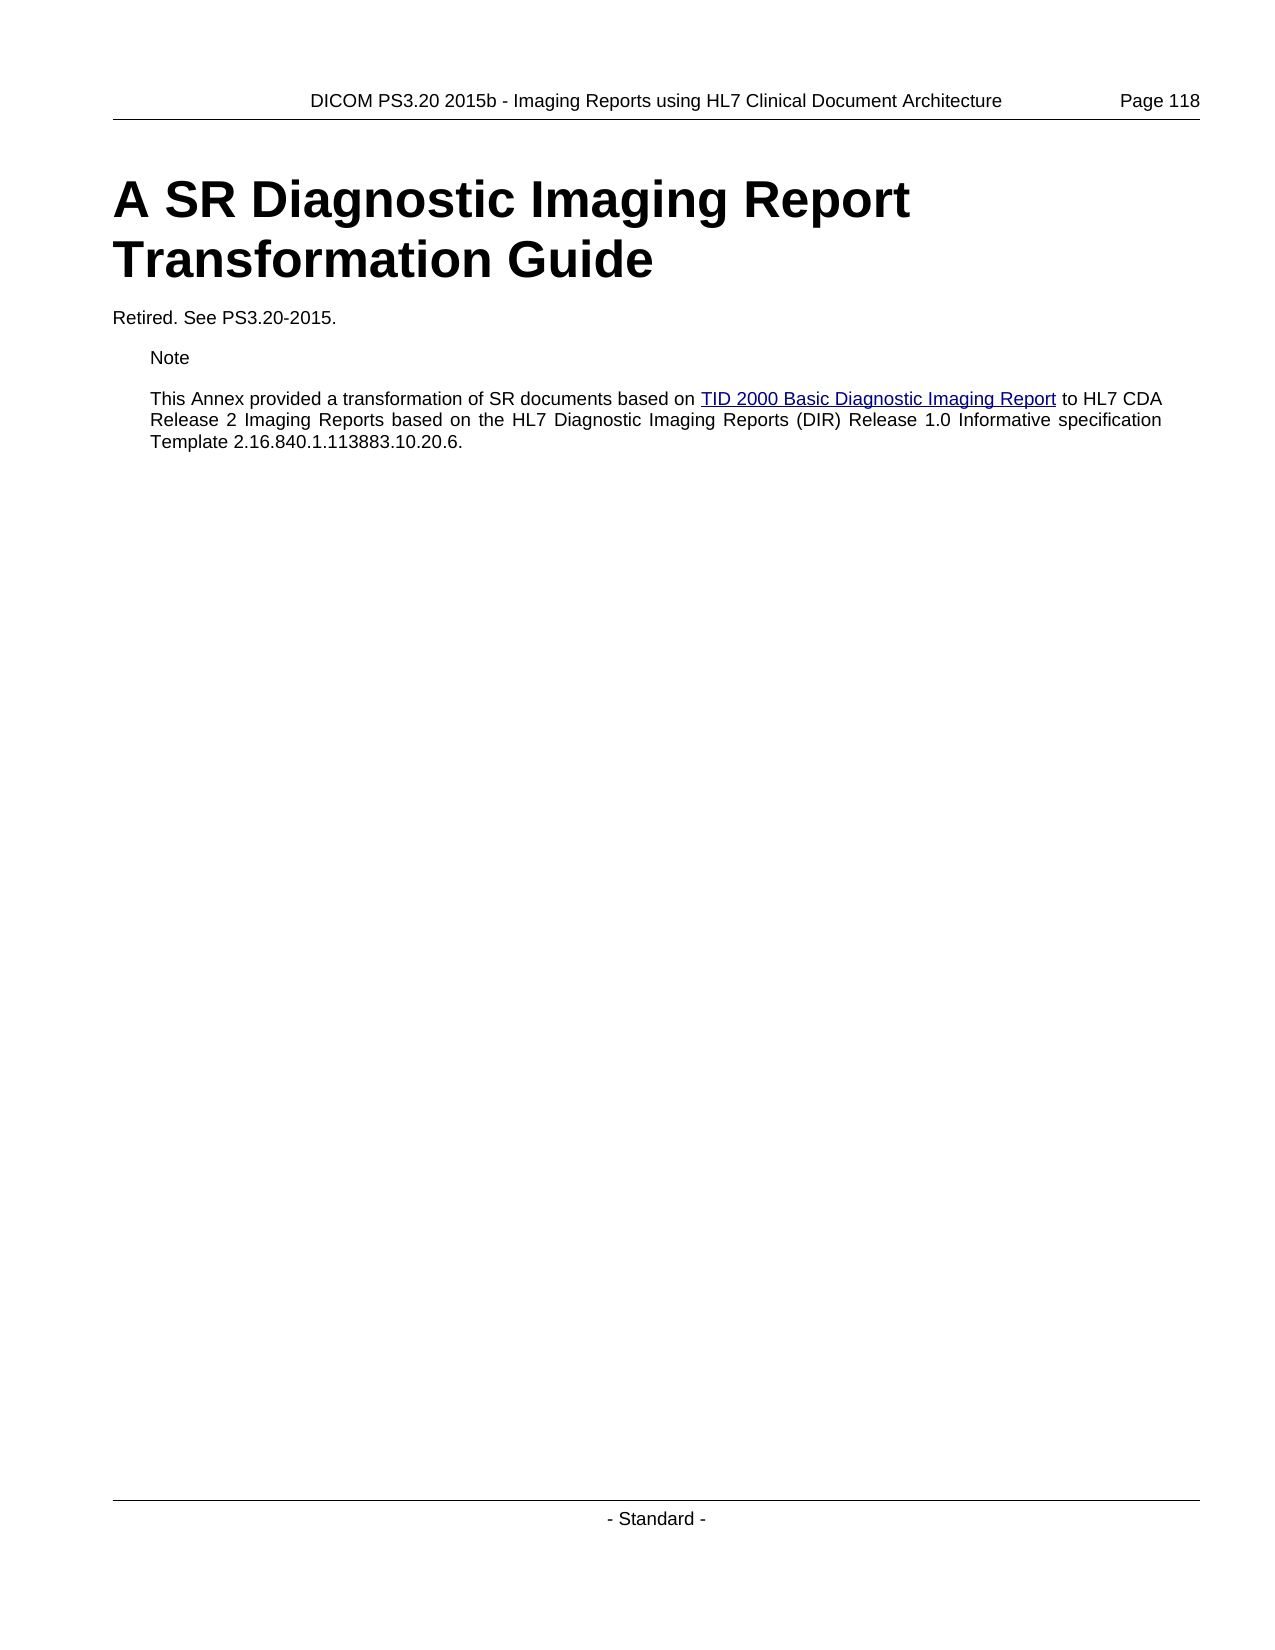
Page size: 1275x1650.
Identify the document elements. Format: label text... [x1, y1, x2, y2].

text Note [150, 347, 1162, 368]
text A SR Diagnostic Imaging Report Transformation Guide [112, 169, 1200, 288]
text Retired. See PS3.20-2015. [112, 307, 1200, 328]
text This Annex provided a transformation of SR documents based on TID 2000 Basic Diagnostic Imaging Report to HL7 CDA Release 2 Imaging Reports based on the HL7 Diagnostic Imaging Reports (DIR) Release 1.0 Informative specification Template 2.16.840.1.113883.10.20.6. [150, 387, 1162, 452]
